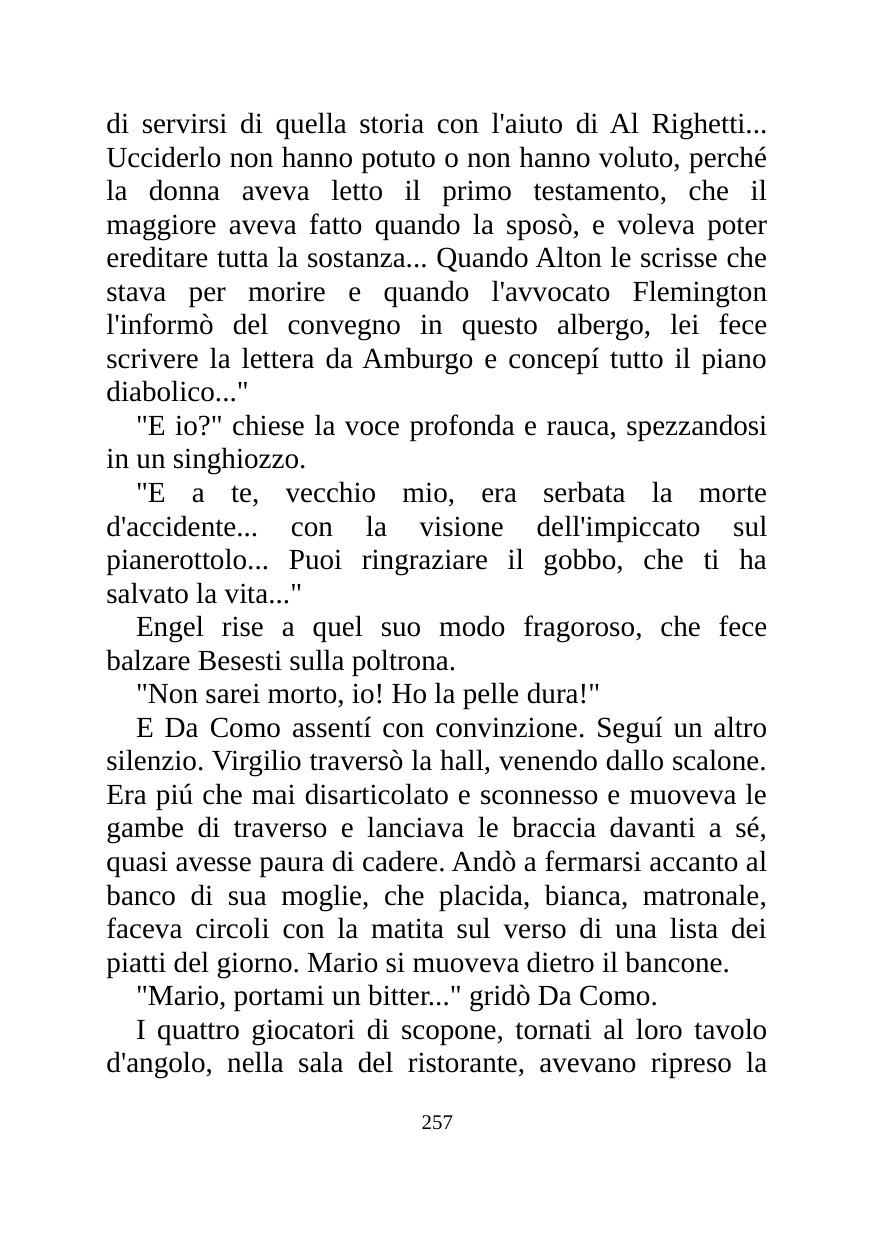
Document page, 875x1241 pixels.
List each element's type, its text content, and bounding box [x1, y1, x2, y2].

text "Non sarei morto, io! Ho la pelle dura!" [106, 676, 768, 710]
text I quattro giocatori di scopone, tornati al loro tavolo d'angolo, nella sala del ristorante, avevano ripreso la [106, 1012, 768, 1079]
text "E a te, vecchio mio, era serbata la morte d'accidente... con la visione dell'impiccato sul pianerottolo... Puoi ringraziare il gobbo, che ti ha salvato la vita..." [106, 475, 768, 609]
text "Mario, portami un bitter..." gridò Da Como. [106, 978, 768, 1012]
text E Da Como assentí con convinzione. Seguí un altro silenzio. Virgilio traversò la hall, venendo dallo scalone. Era piú che mai disarticolato e sconnesso e muoveva le gambe di traverso e lanciava le braccia davanti a sé, quasi avesse paura di cadere. Andò a fermarsi accanto al banco di sua moglie, che placida, bianca, matronale, faceva circoli con la matita sul verso di una lista dei piatti del giorno. Mario si muoveva dietro il bancone. [106, 710, 768, 978]
text "E io?" chiese la voce profonda e rauca, spezzandosi in un singhiozzo. [106, 408, 768, 475]
text Engel rise a quel suo modo fragoroso, che fece balzare Besesti sulla poltrona. [106, 609, 768, 676]
text di servirsi di quella storia con l'aiuto di Al Righetti... Ucciderlo non hanno potuto o non hanno voluto, perché la donna aveva letto il primo testamento, che il maggiore aveva fatto quando la sposò, e voleva poter ereditare tutta la sostanza... Quando Alton le scrisse che stava per morire e quando l'avvocato Flemington l'informò del convegno in questo albergo, lei fece scrivere la lettera da Amburgo e concepí tutto il piano diabolico..." [106, 106, 768, 408]
